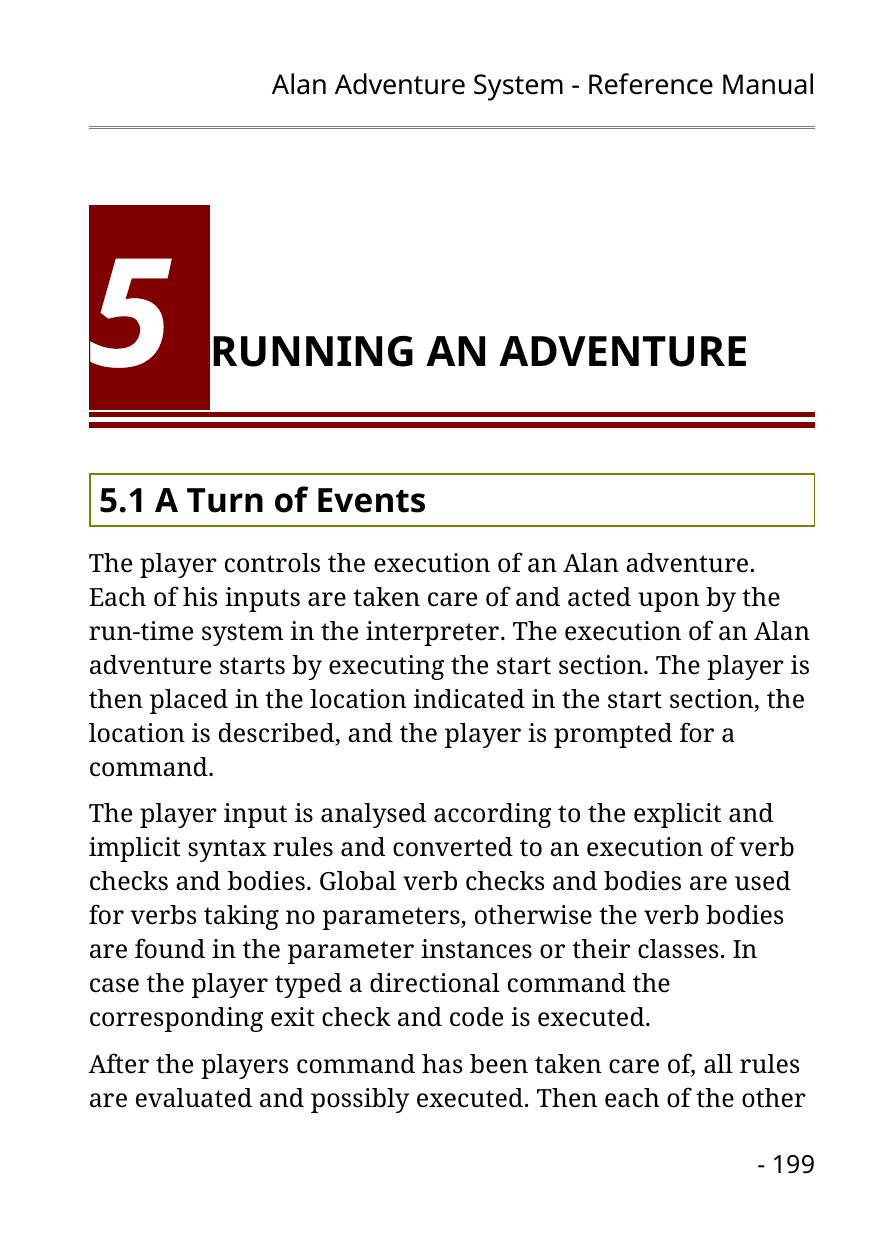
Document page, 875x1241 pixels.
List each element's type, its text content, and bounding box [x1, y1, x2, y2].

subtitle Running An Adventure [88, 205, 815, 428]
text The player controls the execution of an Alan adventure. Each of his inputs are taken care of and acted upon by the run-time system in the interpreter. The execution of an Alan adventure starts by executing the start section. The player is then placed in the location indicated in the start section, the location is described, and the player is prompted for a command. [88, 546, 815, 783]
text The player input is analysed according to the explicit and implicit syntax rules and converted to an execution of verb checks and bodies. Global verb checks and bodies are used for verbs taking no parameters, otherwise the verb bodies are found in the parame­ter instances or their classes. In case the player typed a directional command the corresponding exit check and code is executed. [88, 796, 815, 1034]
subtitle A Turn of Events [91, 475, 814, 525]
text After the players command has been taken care of, all rules are evaluated and possibly executed. Then each of the other [88, 1047, 815, 1115]
